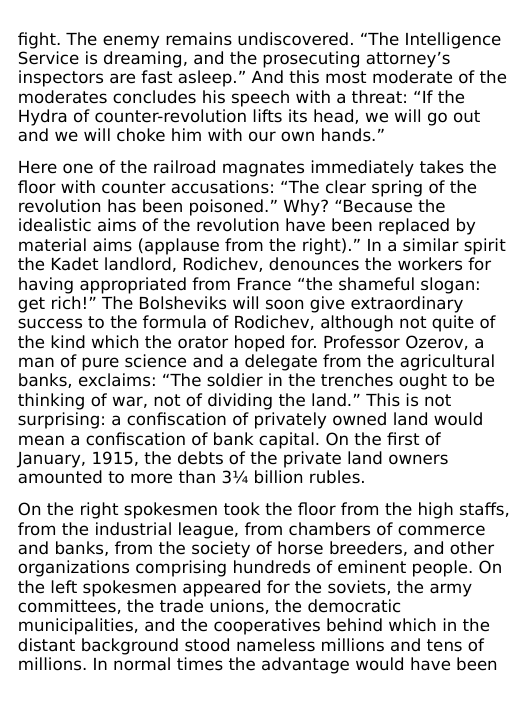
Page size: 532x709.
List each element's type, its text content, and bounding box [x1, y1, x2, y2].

text fight. The enemy remains undiscovered. “The Intelligence Service is dreaming, and the prosecuting attorney’s inspectors are fast asleep.” And this most moderate of the moderates concludes his speech with a threat: “If the Hydra of counter-revolution lifts its head, we will go out and we will choke him with our own hands.” [18, 29, 514, 146]
text On the right spokesmen took the floor from the high staffs, from the industrial league, from chambers of commerce and banks, from the society of horse breeders, and other organizations comprising hundreds of eminent people. On the left spokesmen appeared for the soviets, the army committees, the trade unions, the democratic municipalities, and the cooperatives behind which in the distant background stood nameless millions and tens of millions. In normal times the advantage would have been [18, 500, 514, 674]
text Here one of the railroad magnates immediately takes the floor with counter accusations: “The clear spring of the revolution has been poisoned.” Why? “Because the idealistic aims of the revolution have been replaced by material aims (applause from the right).” In a similar spirit the Kadet landlord, Rodichev, denounces the workers for having appropriated from France “the shameful slogan: get rich!” The Bolsheviks will soon give extraordinary success to the formula of Rodichev, although not quite of the kind which the orator hoped for. Professor Ozerov, a man of pure science and a delegate from the agricultural banks, exclaims: “The soldier in the trenches ought to be thinking of war, not of dividing the land.” This is not surprising: a confiscation of privately owned land would mean a confiscation of bank capital. On the first of January, 1915, the debts of the private land owners amounted to more than 3¼ billion rubles. [18, 158, 514, 488]
